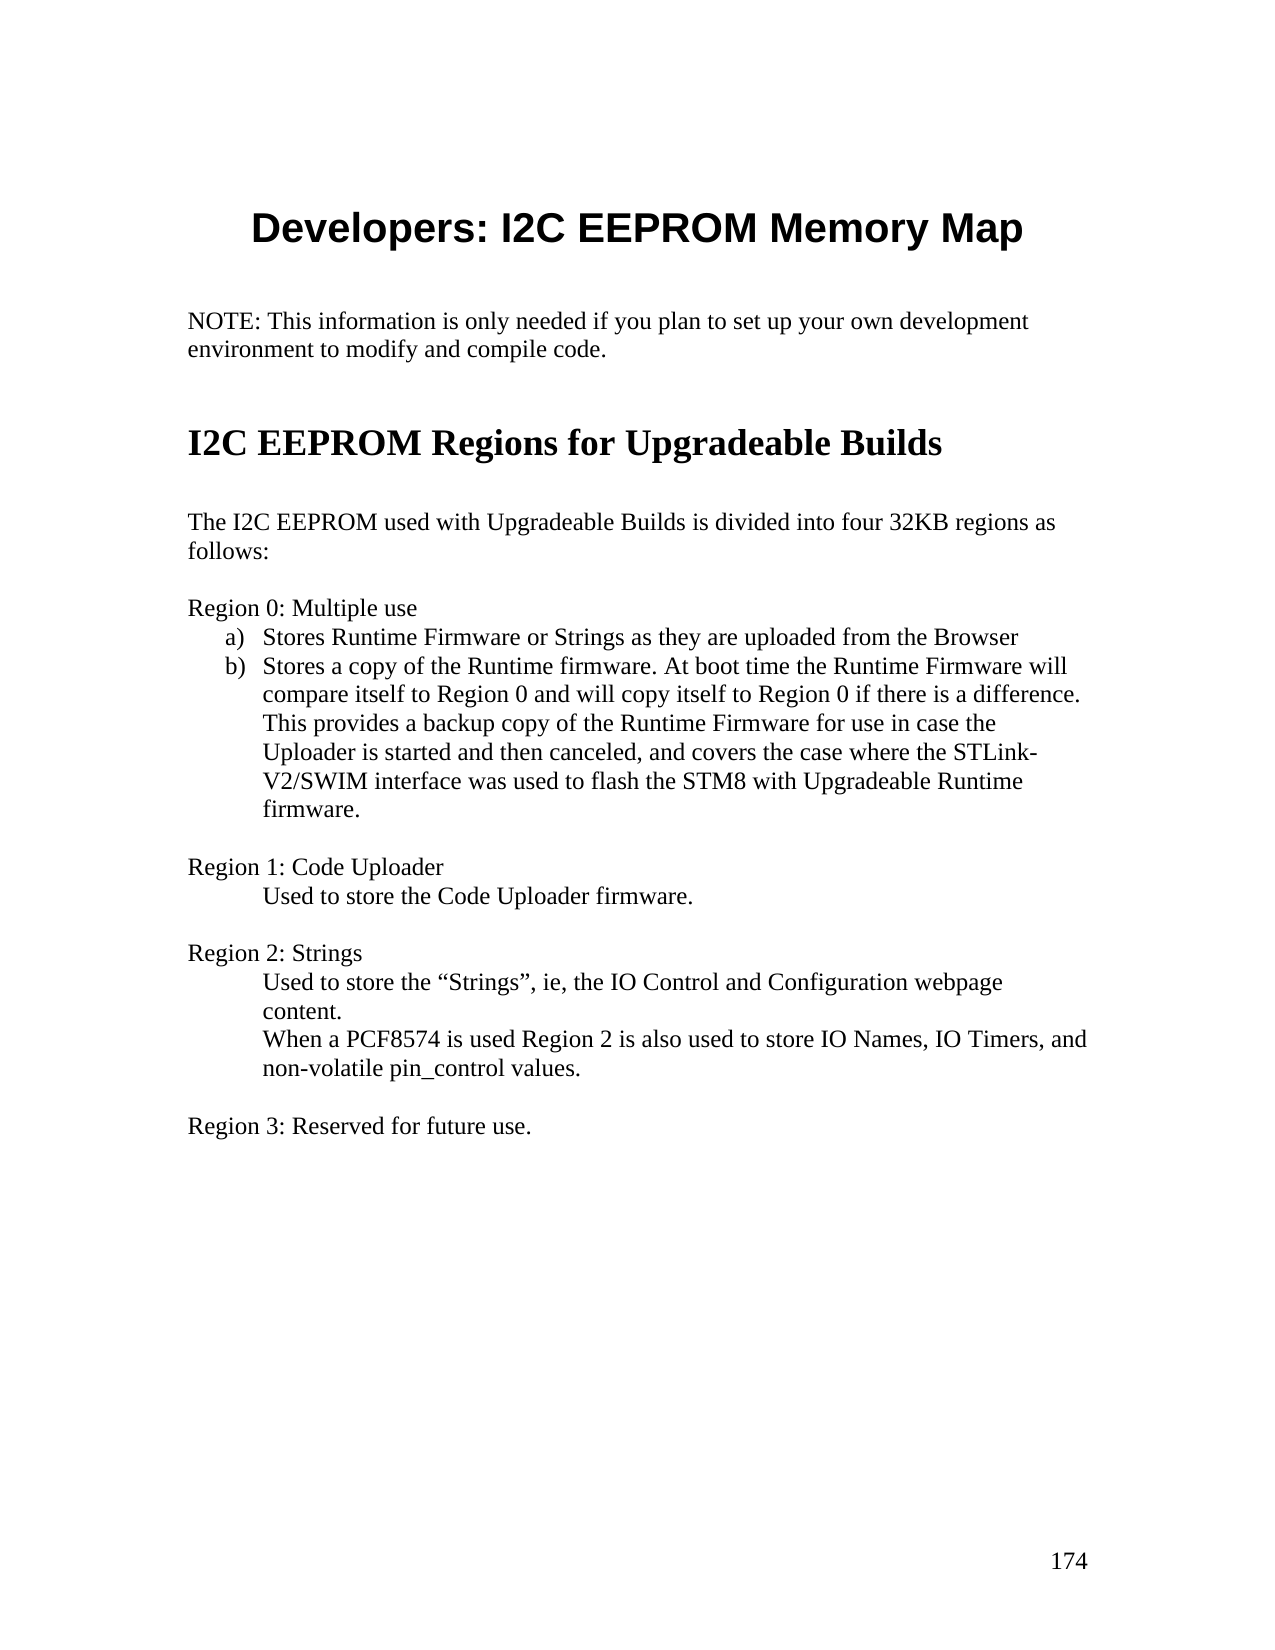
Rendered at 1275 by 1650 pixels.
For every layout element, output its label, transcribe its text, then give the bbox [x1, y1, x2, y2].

list Stores Runtime Firmware or Strings as they are uploaded from the Browser [225, 622, 1087, 651]
text Region 1: Code Uploader [187, 852, 1087, 881]
text I2C EEPROM Regions for Upgradeable Builds [187, 421, 1087, 464]
text The I2C EEPROM used with Upgradeable Builds is divided into four 32KB regions as follows: [187, 507, 1087, 564]
text Region 0: Multiple use [187, 593, 1087, 622]
text Region 3: Reserved for future use. [187, 1111, 1087, 1139]
list Stores a copy of the Runtime firmware. At boot time the Runtime Firmware will compare itself to Region 0 and will copy itself to Region 0 if there is a difference. This provides a backup copy of the Runtime Firmware for use in case the Uploader is started and then canceled, and covers the case where the STLink-V2/SWIM interface was used to flash the STM8 with Upgradeable Runtime firmware. [225, 651, 1087, 823]
subtitle Developers: I2C EEPROM Memory Map [187, 204, 1087, 252]
text NOTE: This information is only needed if you plan to set up your own development environment to modify and compile code. [187, 306, 1087, 363]
text Region 2: Strings [187, 938, 1087, 967]
text Used to store the Code Uploader firmware. [262, 881, 1087, 909]
text When a PCF8574 is used Region 2 is also used to store IO Names, IO Timers, and non-volatile pin_control values. [262, 1024, 1087, 1082]
text Used to store the “Strings”, ie, the IO Control and Configuration webpage content. [262, 967, 1087, 1024]
